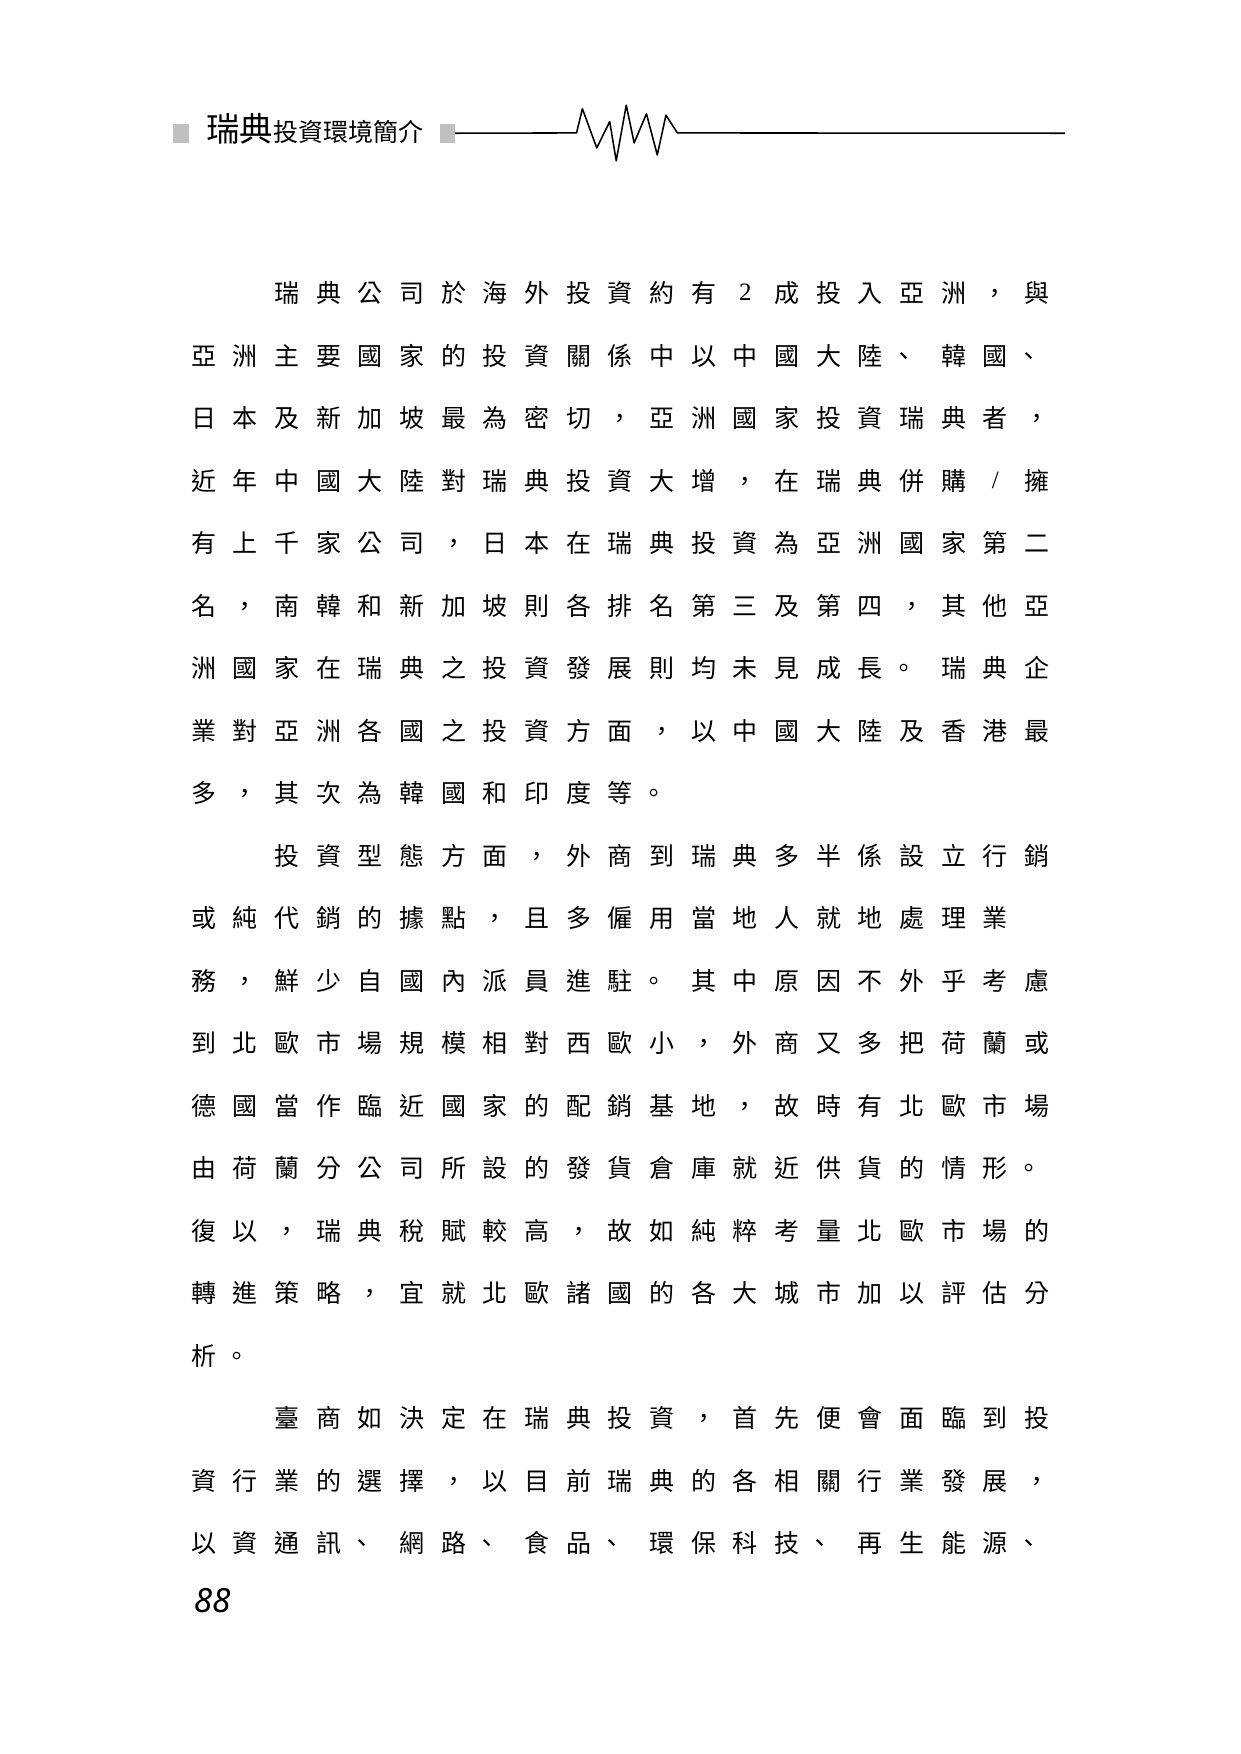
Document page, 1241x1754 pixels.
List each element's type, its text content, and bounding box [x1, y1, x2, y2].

text 臺商如決定在瑞典投資，首先便會面臨到投資行業的選擇，以目前瑞典的各相關行業發展，以資通訊、網路、食品、環保科技、再生能源、 [183, 1375, 1058, 1563]
text 投資型態方面，外商到瑞典多半係設立行銷或純代銷的據點，且多僱用當地人就地處理業務，鮮少自國內派員進駐。其中原因不外乎考慮到北歐市場規模相對西歐小，外商又多把荷蘭或德國當作臨近國家的配銷基地，故時有北歐市場由荷蘭分公司所設的發貨倉庫就近供貨的情形。復以，瑞典稅賦較高，故如純粹考量北歐市場的轉進策略，宜就北歐諸國的各大城市加以評估分析。 [183, 813, 1058, 1375]
text 瑞典公司於海外投資約有2成投入亞洲，與亞洲主要國家的投資關係中以中國大陸、韓國、日本及新加坡最為密切，亞洲國家投資瑞典者，近年中國大陸對瑞典投資大增，在瑞典併購/擁有上千家公司，日本在瑞典投資為亞洲國家第二名，南韓和新加坡則各排名第三及第四，其他亞洲國家在瑞典之投資發展則均未見成長。瑞典企業對亞洲各國之投資方面，以中國大陸及香港最多，其次為韓國和印度等。 [183, 250, 1058, 813]
